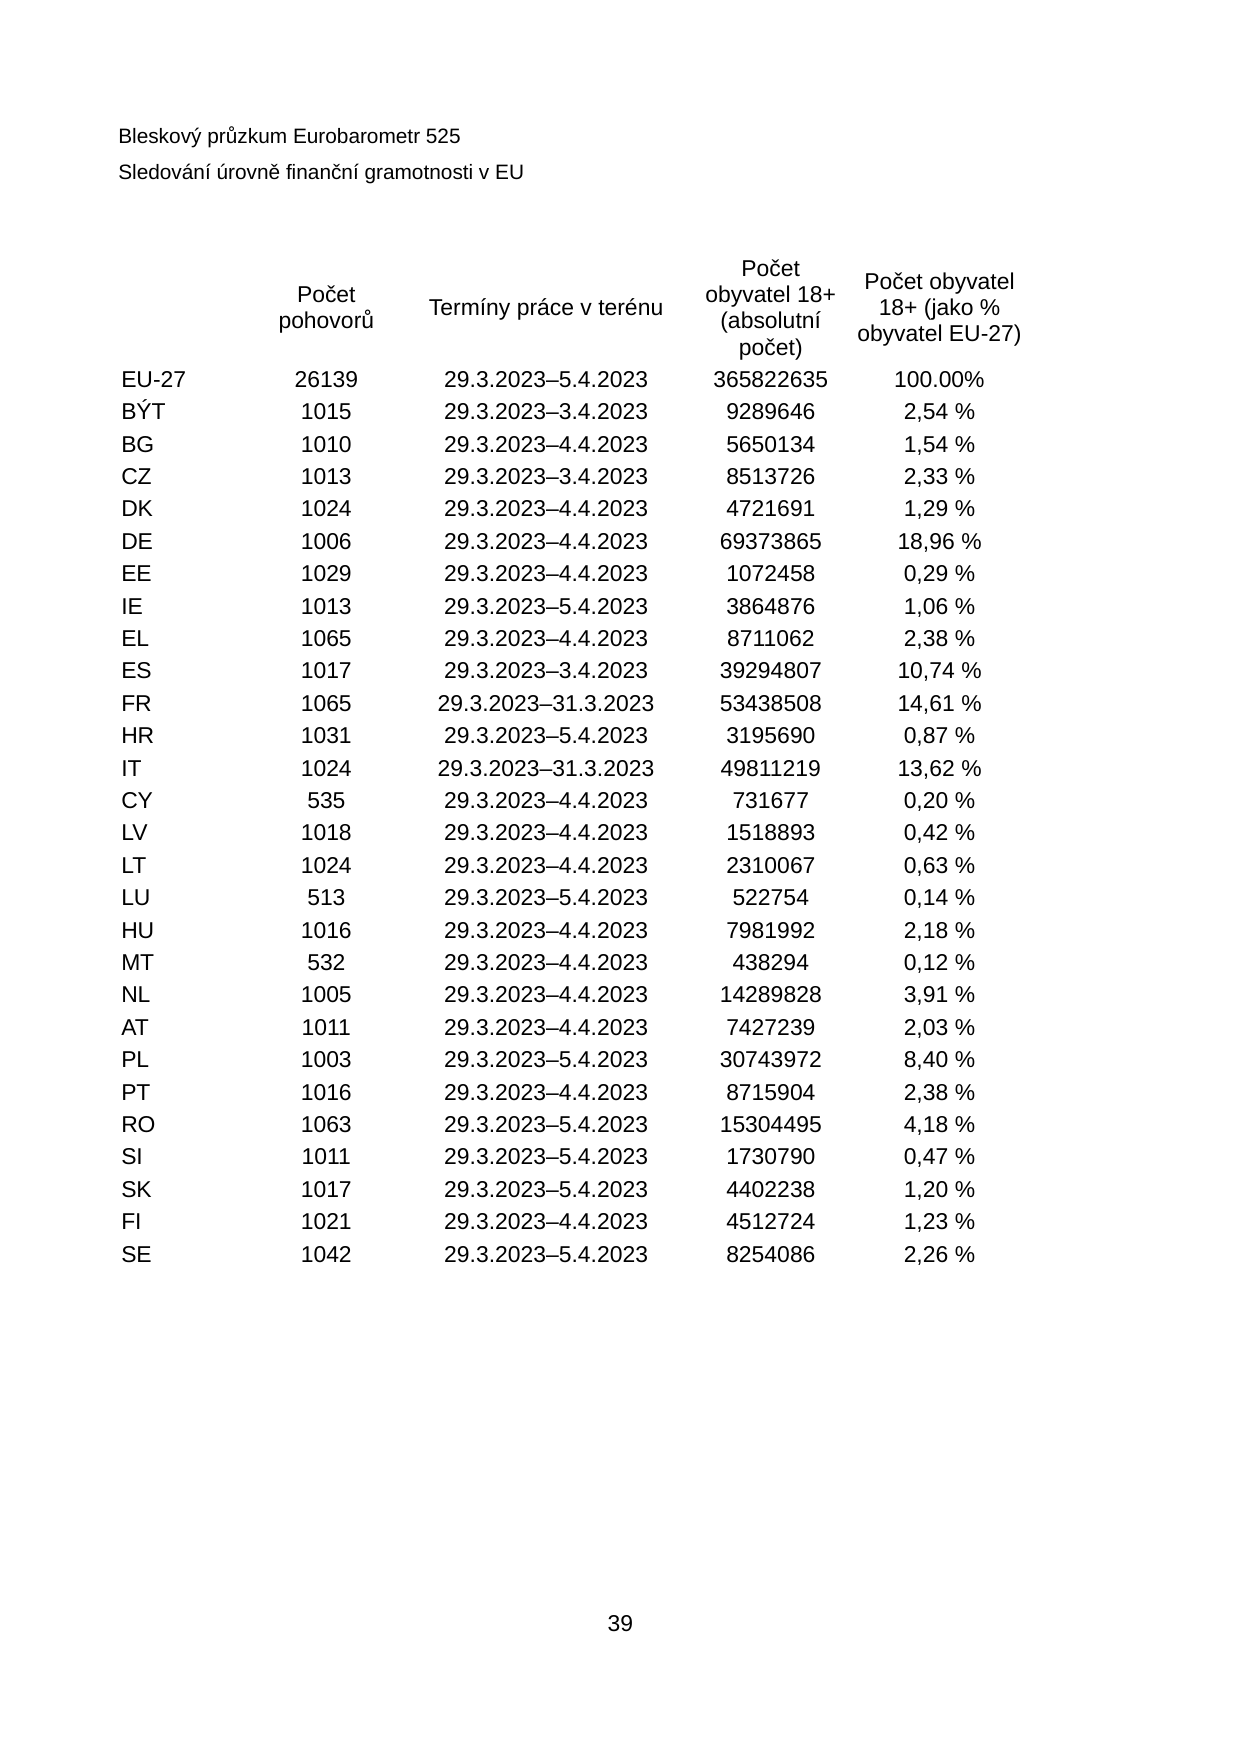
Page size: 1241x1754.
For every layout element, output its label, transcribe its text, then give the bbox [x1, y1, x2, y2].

table_cell 29.3.2023–4.4.2023 [395, 784, 696, 816]
table_cell 10,74 % [845, 654, 1034, 687]
table_header Počet pohovorů [257, 252, 395, 363]
table_cell 365822635 [696, 363, 845, 395]
table_cell DE [118, 525, 257, 557]
table_cell 14289828 [696, 978, 845, 1011]
table_cell 4402238 [696, 1173, 845, 1205]
table_cell NL [118, 978, 257, 1011]
table_cell SK [118, 1173, 257, 1205]
table_cell 29.3.2023–4.4.2023 [395, 978, 696, 1011]
table_cell 1010 [257, 428, 395, 460]
table_cell 8715904 [696, 1076, 845, 1108]
table_cell 1018 [257, 816, 395, 849]
table_cell 29.3.2023–31.3.2023 [395, 687, 696, 719]
table_cell 29.3.2023–5.4.2023 [395, 590, 696, 622]
table_cell 29.3.2023–4.4.2023 [395, 1011, 696, 1043]
table_cell 0,47 % [845, 1140, 1034, 1173]
table_cell PL [118, 1043, 257, 1076]
table_cell 29.3.2023–3.4.2023 [395, 460, 696, 492]
table_cell 1065 [257, 622, 395, 654]
table_cell 29.3.2023–5.4.2023 [395, 363, 696, 395]
table_cell EE [118, 557, 257, 589]
table_cell HR [118, 719, 257, 752]
table_cell 1063 [257, 1108, 395, 1140]
table_cell 3864876 [696, 590, 845, 622]
table_cell CY [118, 784, 257, 816]
table_cell 29.3.2023–5.4.2023 [395, 1140, 696, 1173]
table_cell 29.3.2023–5.4.2023 [395, 719, 696, 752]
table_cell 0,14 % [845, 881, 1034, 913]
table_cell 13,62 % [845, 752, 1034, 784]
table_cell 2,03 % [845, 1011, 1034, 1043]
table_cell 69373865 [696, 525, 845, 557]
table_cell LV [118, 816, 257, 849]
table_cell 1024 [257, 752, 395, 784]
table_cell 29.3.2023–3.4.2023 [395, 654, 696, 687]
table_cell 532 [257, 946, 395, 978]
table_cell 29.3.2023–4.4.2023 [395, 1205, 696, 1237]
table_cell SE [118, 1238, 257, 1270]
table_cell 513 [257, 881, 395, 913]
table_cell 1065 [257, 687, 395, 719]
table_cell 4512724 [696, 1205, 845, 1237]
table_cell 3,91 % [845, 978, 1034, 1011]
table_cell 53438508 [696, 687, 845, 719]
table_cell RO [118, 1108, 257, 1140]
table_cell 4721691 [696, 493, 845, 525]
table_cell LU [118, 881, 257, 913]
table_cell 39294807 [696, 654, 845, 687]
table_cell 14,61 % [845, 687, 1034, 719]
table_cell 1,29 % [845, 493, 1034, 525]
table_cell 29.3.2023–4.4.2023 [395, 525, 696, 557]
table_cell 0,63 % [845, 849, 1034, 881]
table_cell 9289646 [696, 395, 845, 428]
table_cell 29.3.2023–4.4.2023 [395, 622, 696, 654]
table_cell 15304495 [696, 1108, 845, 1140]
table_cell 1518893 [696, 816, 845, 849]
table_cell 1017 [257, 654, 395, 687]
table_cell 438294 [696, 946, 845, 978]
table_cell EU-27 [118, 363, 257, 395]
table_cell 1024 [257, 493, 395, 525]
table_cell 1016 [257, 914, 395, 946]
table_cell 1024 [257, 849, 395, 881]
table_cell 8711062 [696, 622, 845, 654]
table_cell 2,54 % [845, 395, 1034, 428]
table_cell 1015 [257, 395, 395, 428]
table_cell 29.3.2023–4.4.2023 [395, 428, 696, 460]
table_cell 29.3.2023–4.4.2023 [395, 946, 696, 978]
table_cell 29.3.2023–4.4.2023 [395, 557, 696, 589]
table_cell 1016 [257, 1076, 395, 1108]
table_cell LT [118, 849, 257, 881]
table_cell 29.3.2023–31.3.2023 [395, 752, 696, 784]
table_cell 30743972 [696, 1043, 845, 1076]
table_cell FR [118, 687, 257, 719]
table_cell 2,38 % [845, 1076, 1034, 1108]
table_cell 1006 [257, 525, 395, 557]
table_cell BG [118, 428, 257, 460]
table_cell 29.3.2023–5.4.2023 [395, 1238, 696, 1270]
table_cell 29.3.2023–4.4.2023 [395, 493, 696, 525]
table_cell SI [118, 1140, 257, 1173]
table_cell ES [118, 654, 257, 687]
table_cell 522754 [696, 881, 845, 913]
table_cell 2,33 % [845, 460, 1034, 492]
table_cell 8,40 % [845, 1043, 1034, 1076]
table_cell 29.3.2023–5.4.2023 [395, 881, 696, 913]
table_cell 49811219 [696, 752, 845, 784]
table_cell 0,12 % [845, 946, 1034, 978]
table_cell 731677 [696, 784, 845, 816]
table_cell 1013 [257, 460, 395, 492]
table_cell 100.00% [845, 363, 1034, 395]
table_cell 7981992 [696, 914, 845, 946]
table_cell 1021 [257, 1205, 395, 1237]
table_cell 7427239 [696, 1011, 845, 1043]
table_cell 535 [257, 784, 395, 816]
table_cell 8254086 [696, 1238, 845, 1270]
table_cell 29.3.2023–3.4.2023 [395, 395, 696, 428]
table_cell 3195690 [696, 719, 845, 752]
table_cell EL [118, 622, 257, 654]
table_cell 29.3.2023–4.4.2023 [395, 816, 696, 849]
table_cell 1005 [257, 978, 395, 1011]
table_cell IT [118, 752, 257, 784]
table_cell 4,18 % [845, 1108, 1034, 1140]
table_cell 5650134 [696, 428, 845, 460]
table_cell 29.3.2023–4.4.2023 [395, 1076, 696, 1108]
table_header [118, 252, 257, 363]
table_cell 1011 [257, 1011, 395, 1043]
table_cell 1,20 % [845, 1173, 1034, 1205]
table_cell 1031 [257, 719, 395, 752]
table_cell PT [118, 1076, 257, 1108]
table_cell 0,42 % [845, 816, 1034, 849]
table_cell 29.3.2023–4.4.2023 [395, 849, 696, 881]
table_cell BÝT [118, 395, 257, 428]
table_cell 1011 [257, 1140, 395, 1173]
table_cell AT [118, 1011, 257, 1043]
table_cell MT [118, 946, 257, 978]
table_cell 1072458 [696, 557, 845, 589]
table_cell 1003 [257, 1043, 395, 1076]
table_cell 29.3.2023–5.4.2023 [395, 1043, 696, 1076]
table_cell 29.3.2023–5.4.2023 [395, 1108, 696, 1140]
table_cell 0,87 % [845, 719, 1034, 752]
table_cell 8513726 [696, 460, 845, 492]
table_cell 1,54 % [845, 428, 1034, 460]
table_header Termíny práce v terénu [395, 252, 696, 363]
table_cell 2310067 [696, 849, 845, 881]
table_cell DK [118, 493, 257, 525]
table_cell 29.3.2023–4.4.2023 [395, 914, 696, 946]
table_cell 2,26 % [845, 1238, 1034, 1270]
table_header Počet obyvatel 18+ (jako % obyvatel EU-27) [845, 252, 1034, 363]
table_cell 1,23 % [845, 1205, 1034, 1237]
table_cell IE [118, 590, 257, 622]
table_cell 18,96 % [845, 525, 1034, 557]
table_cell CZ [118, 460, 257, 492]
table_cell 2,18 % [845, 914, 1034, 946]
table_cell 1042 [257, 1238, 395, 1270]
table_cell 1,06 % [845, 590, 1034, 622]
table_cell 0,20 % [845, 784, 1034, 816]
table_header Počet obyvatel 18+ (absolutní počet) [696, 252, 845, 363]
table_cell 1013 [257, 590, 395, 622]
table_cell 29.3.2023–5.4.2023 [395, 1173, 696, 1205]
table_cell 0,29 % [845, 557, 1034, 589]
table_cell 1029 [257, 557, 395, 589]
table_cell 26139 [257, 363, 395, 395]
table_cell FI [118, 1205, 257, 1237]
table_cell 2,38 % [845, 622, 1034, 654]
table_cell 1730790 [696, 1140, 845, 1173]
table_cell HU [118, 914, 257, 946]
table_cell 1017 [257, 1173, 395, 1205]
